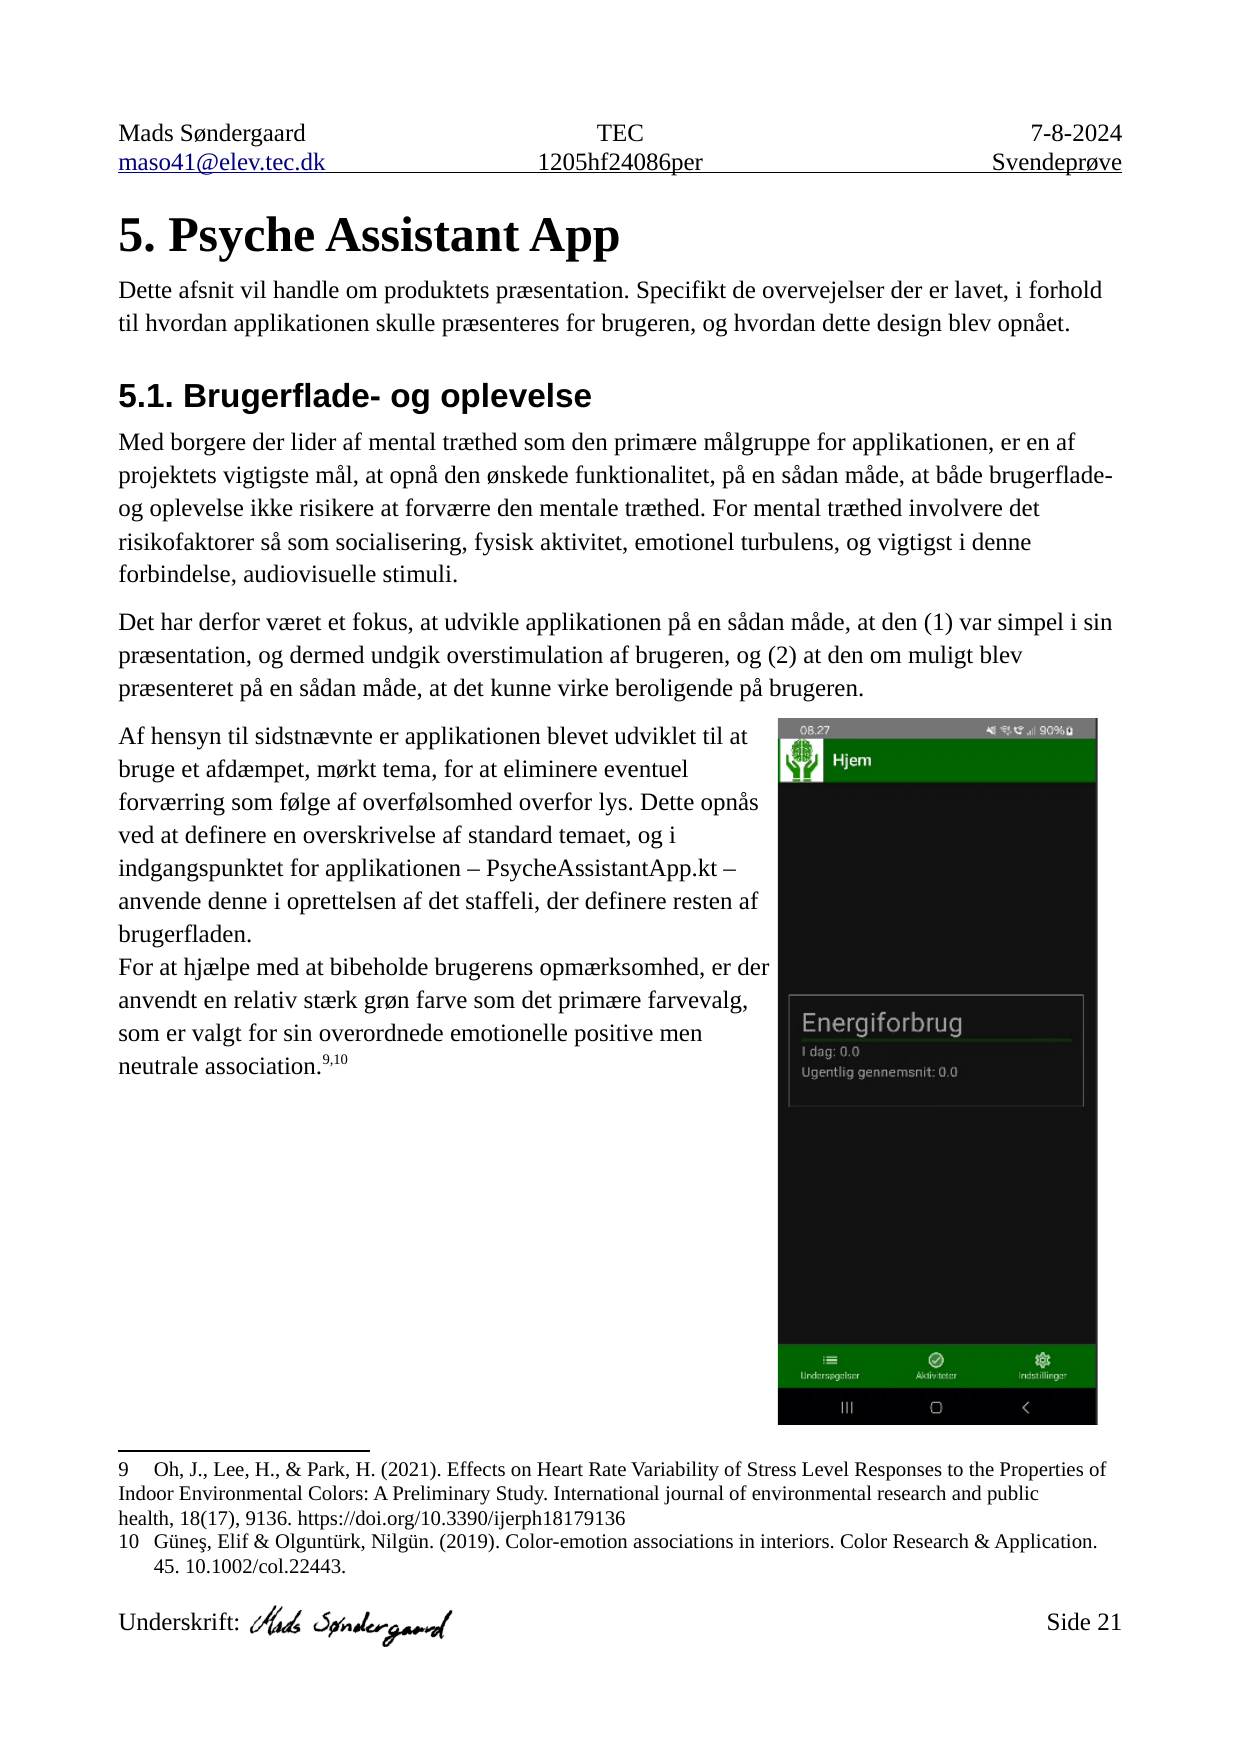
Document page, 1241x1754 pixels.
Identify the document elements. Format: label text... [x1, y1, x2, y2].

subtitle 5.1. Brugerflade- og oplevelse [118, 377, 1122, 415]
text Med borgere der lider af mental træthed som den primære målgruppe for applikationen, er en af projektets vigtigste mål, at opnå den ønskede funktionalitet, på en sådan måde, at både brugerflade- og oplevelse ikke risikere at forværre den mentale træthed. For mental træthed involvere det risikofaktorer så som socialisering, fysisk aktivitet, emotionel turbulens, og vigtigst i denne forbindelse, audiovisuelle stimuli. [118, 427, 1122, 588]
subtitle 5. Psyche Assistant App [118, 205, 1122, 263]
text Af hensyn til sidstnævnte er applikationen blevet udviklet til at bruge et afdæmpet, mørkt tema, for at eliminere eventuel forværring som følge af overfølsomhed overfor lys. Dette opnås ved at definere en overskrivelse af standard temaet, og i indgangspunktet for applikationen – PsycheAssistantApp.kt – anvende denne i oprettelsen af det staffeli, der definere resten af brugerfladen. For at hjælpe med at bibeholde brugerens opmærksomhed, er der anvendt en relativ stærk grøn farve som det primære farvevalg, som er valgt for sin overordnede emotionelle positive men neutrale association., [118, 721, 777, 1080]
text Indoor Environmental Colors: A Preliminary Study. International journal of environmental research and public [118, 1481, 1122, 1505]
text Dette afsnit vil handle om produktets præsentation. Specifikt de overvejelser der er lavet, i forhold til hvordan applikationen skulle præsenteres for brugeren, og hvordan dette design blev opnået. [118, 275, 1122, 337]
text Oh, J., Lee, H., & Park, H. (2021). Effects on Heart Rate Variability of Stress Level Responses to the Properties of [118, 1457, 1122, 1481]
text Det har derfor været et fokus, at udvikle applikationen på en sådan måde, at den (1) var simpel i sin præsentation, og dermed undgik overstimulation af brugeren, og (2) at den om muligt blev præsenteret på en sådan måde, at det kunne virke beroligende på brugeren. [118, 607, 1122, 702]
picture [244, 1600, 458, 1647]
picture [777, 718, 1098, 1425]
text health, 18(17), 9136. https://doi.org/10.3390/ijerph18179136 [118, 1505, 1122, 1529]
text Güneş, Elif & Olguntürk, Nilgün. (2019). Color‐emotion associations in interiors. Color Research & Application. 45. 10.1002/col.22443. [118, 1529, 1122, 1578]
